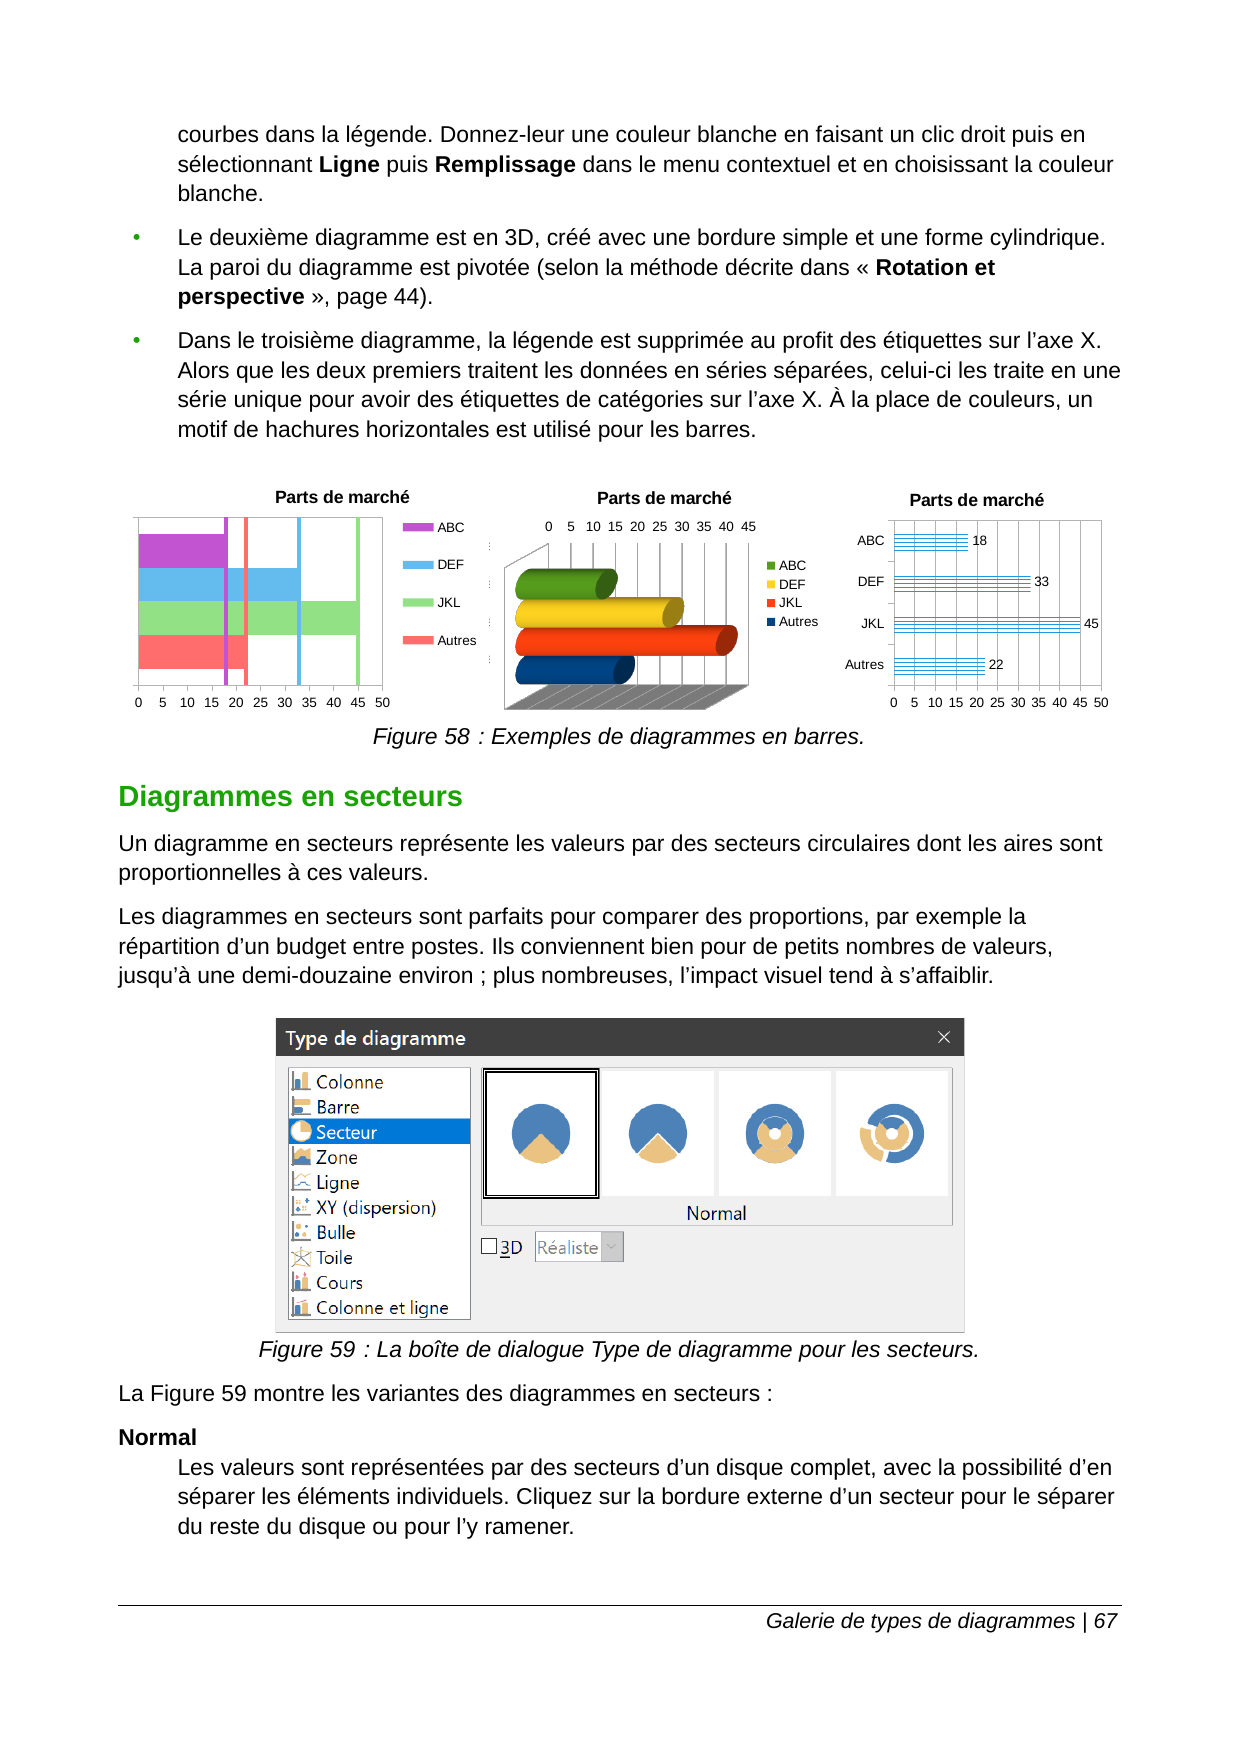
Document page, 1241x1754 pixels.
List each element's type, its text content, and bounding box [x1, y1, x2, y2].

subtitle Diagrammes en secteurs [118, 778, 1122, 812]
text La Figure 59 montre les variantes des diagrammes en secteurs : [118, 1377, 1122, 1407]
picture [275, 1018, 965, 1333]
text Les diagrammes en secteurs sont parfaits pour comparer des proportions, par exemple la répartition d’un budget entre postes. Ils conviennent bien pour de petits nombres de valeurs, jusqu’à une demi-douzaine environ ; plus nombreuses, l’impact visuel tend à s’affaiblir. [118, 900, 1122, 989]
text Un diagramme en secteurs représente les valeurs par des secteurs circulaires dont les aires sont proportionnelles à ces valeurs. [118, 827, 1122, 886]
list Dans le troisième diagramme, la légende est supprimée au profit des étiquettes sur l’axe X. Alors que les deux premiers traitent les données en séries séparées, celui-ci les traite en une série unique pour avoir des étiquettes de catégories sur l’axe X. À la place de couleurs, un motif de hachures horizontales est utilisé pour les barres. [133, 324, 1122, 442]
list Les valeurs sont représentées par des secteurs d’un disque complet, avec la possibilité d’en séparer les éléments individuels. Cliquez sur la bordure externe d’un secteur pour le séparer du reste du disque ou pour l’y ramener. [177, 1451, 1122, 1539]
text Figure 58 : Exemples de diagrammes en barres. [118, 720, 1122, 749]
subtitle Normal [118, 1421, 1122, 1451]
list courbes dans la légende. Donnez-leur une couleur blanche en faisant un clic droit puis en sélectionnant Ligne puis Remplissage dans le menu contextuel et en choisissant la couleur blanche. [133, 118, 1122, 207]
list Le deuxième diagramme est en 3D, créé avec une bordure simple et une forme cylindrique. La paroi du diagramme est pivotée (selon la méthode décrite dans « Rotation et perspective », page 44). [133, 221, 1122, 309]
text Figure 59 : La boîte de dialogue Type de diagramme pour les secteurs. [118, 1333, 1122, 1362]
